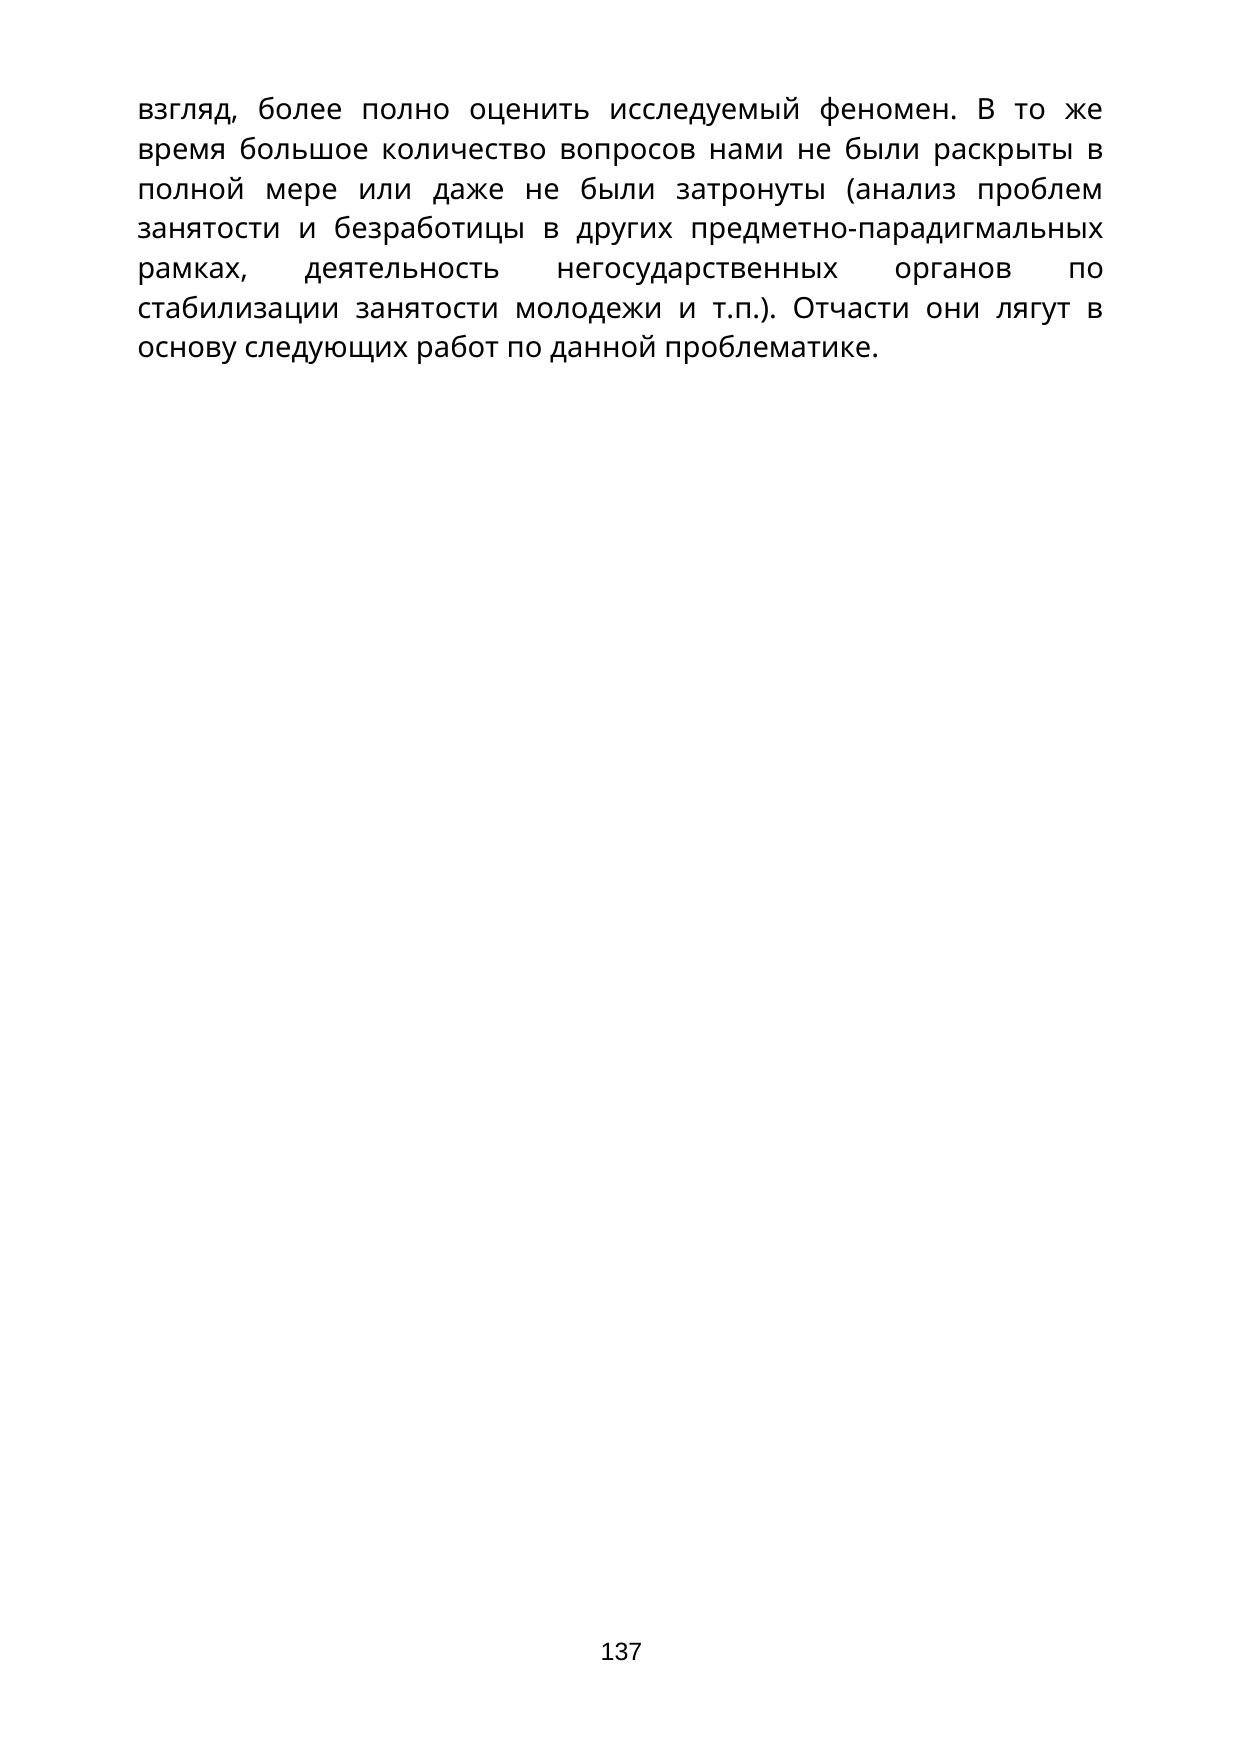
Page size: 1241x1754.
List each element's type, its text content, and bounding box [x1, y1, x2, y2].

text взгляд, более полно оценить исследуемый феномен. В то же время большое количество вопросов нами не были раскрыты в полной мере или даже не были затронуты (анализ проблем занятости и безработицы в других предметно-парадигмальных рамках, деятельность негосударственных органов по стабилизации занятости молодежи и т.п.). Отчасти они лягут в основу следующих работ по данной проблематике. [137, 88, 1104, 366]
